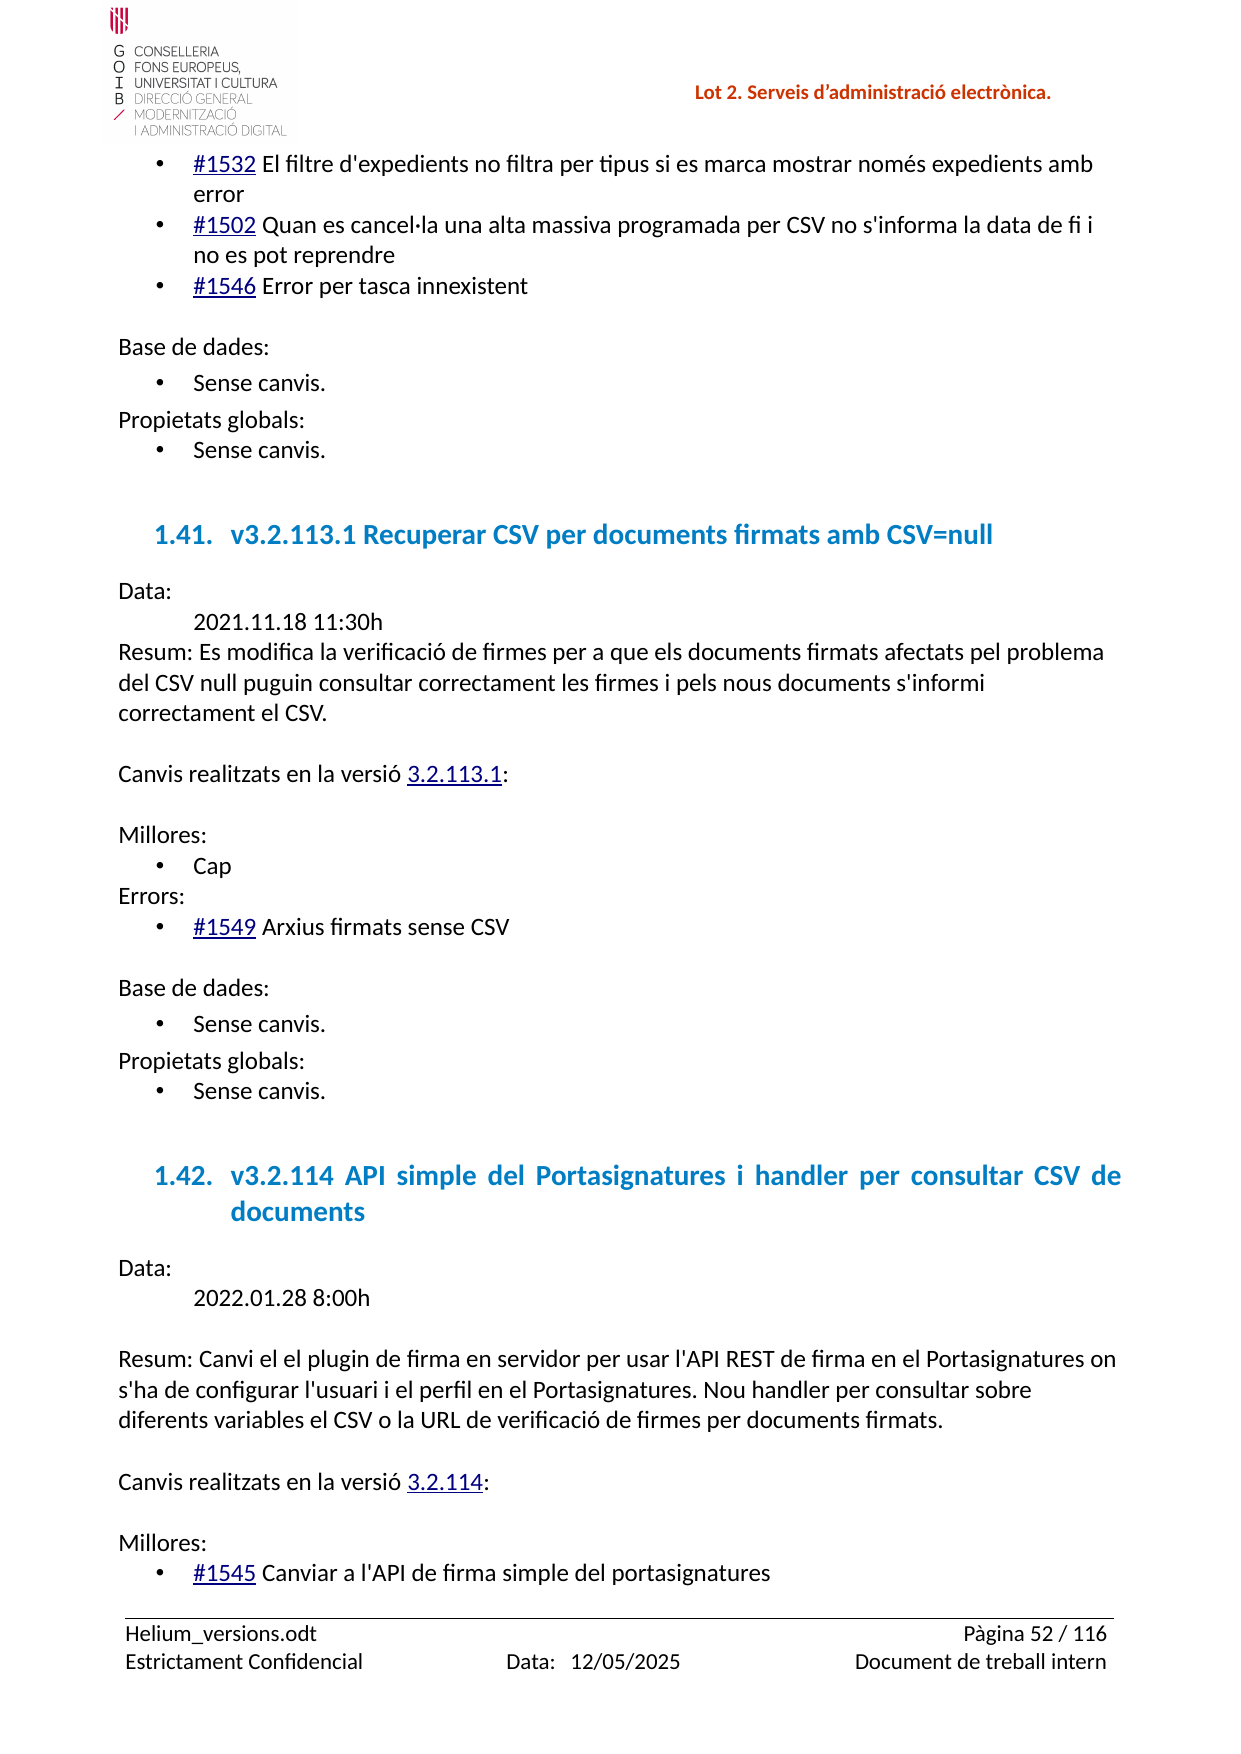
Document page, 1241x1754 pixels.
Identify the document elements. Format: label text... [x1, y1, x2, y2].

text 2022.01.28 8:00h [118, 1282, 1122, 1313]
text 2021.11.18 11:30h [118, 606, 1122, 636]
text Resum: Es modifica la verificació de firmes per a que els documents firmats afectats pel problema del CSV null puguin consultar correctament les firmes i pels nous documents s'informi correctament el CSV. [118, 636, 1122, 728]
subtitle v3.2.114 API simple del Portasignatures i handler per consultar CSV de documents [153, 1157, 1122, 1228]
text Resum: Canvi el el plugin de firma en servidor per usar l'API REST de firma en el Portasignatures on s'ha de configurar l'usuari i el perfil en el Portasignatures. Nou handler per consultar sobre diferents variables el CSV o la URL de verificació de firmes per documents firmats. [118, 1343, 1122, 1435]
list #1545 Canviar a l'API de firma simple del portasignatures [156, 1557, 1122, 1588]
text Errors: [118, 880, 1122, 911]
picture [100, 0, 297, 144]
subtitle v3.2.113.1 Recuperar CSV per documents firmats amb CSV=null [153, 516, 1122, 552]
text Millores: [118, 819, 1122, 850]
list Sense canvis. [156, 367, 1122, 398]
list Sense canvis. [156, 1008, 1122, 1039]
list #1549 Arxius firmats sense CSV [156, 911, 1122, 941]
text Propietats globals: [118, 1045, 1122, 1075]
list Sense canvis. [156, 1075, 1122, 1106]
text Base de dades: [118, 331, 1122, 361]
list Sense canvis. [156, 434, 1122, 465]
list #1532 El filtre d'expedients no filtra per tipus si es marca mostrar només expedients amb error [156, 148, 1122, 209]
text Canvis realitzats en la versió 3.2.114: [118, 1466, 1122, 1496]
list Cap [156, 850, 1122, 880]
text Propietats globals: [118, 404, 1122, 434]
text Canvis realitzats en la versió 3.2.113.1: [118, 758, 1122, 789]
text Data: [118, 1252, 1122, 1282]
text Millores: [118, 1527, 1122, 1557]
list #1502 Quan es cancel·la una alta massiva programada per CSV no s'informa la data de fi i no es pot reprendre [156, 209, 1122, 270]
text Data: [118, 575, 1122, 606]
text Base de dades: [118, 972, 1122, 1002]
list #1546 Error per tasca innexistent [156, 270, 1122, 300]
